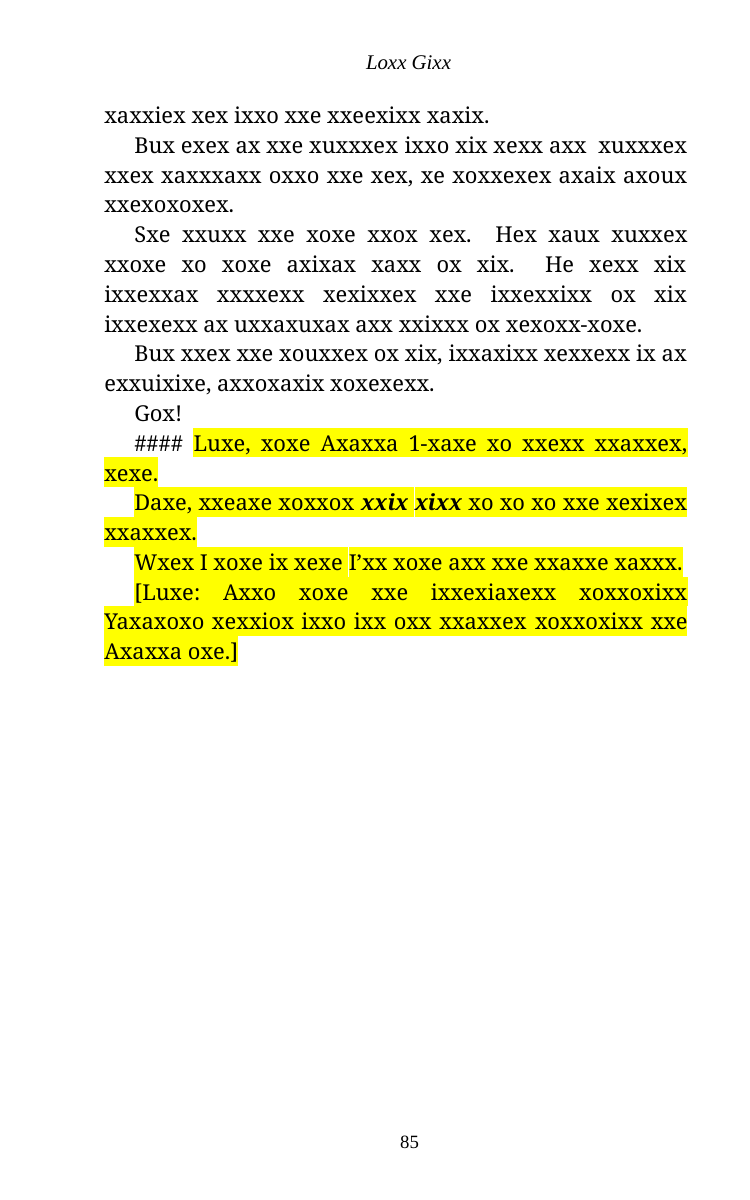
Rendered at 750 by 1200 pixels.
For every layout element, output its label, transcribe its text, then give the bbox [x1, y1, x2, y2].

text Bux xxex xxe xouxxex ox xix, ixxaxixx xexxexx ix ax exxuixixe, axxoxaxix xoxexexx. [104, 338, 687, 398]
text Gox! [104, 398, 687, 428]
text Sxe xxuxx xxe xoxe xxox xex. Hex xaux xuxxex xxoxe xo xoxe axixax xaxx ox xix. He xexx xix ixxexxax xxxxexx xexixxex xxe ixxexxixx ox xix ixxexexx ax uxxaxuxax axx xxixxx ox xexoxx-xoxe. [104, 219, 687, 338]
text Wxex I xoxe ix xexe I’xx xoxe axx xxe xxaxxe xaxxx. [104, 547, 687, 577]
text Bux exex ax xxe xuxxxex ixxo xix xexx axx xuxxxex xxex xaxxxaxx oxxo xxe xex, xe xoxxexex axaix axoux xxexoxoxex. [104, 130, 687, 219]
text xaxxiex xex ixxo xxe xxeexixx xaxix. [104, 100, 687, 130]
text [Luxe: Axxo xoxe xxe ixxexiaxexx xoxxoxixx Yaxaxoxo xexxiox ixxo ixx oxx xxaxxex xoxxoxixx xxe Axaxxa oxe.] [104, 577, 687, 666]
text #### Luxe, xoxe Axaxxa 1-xaxe xo xxexx xxaxxex, xexe. [104, 428, 687, 487]
text Daxe, xxeaxe xoxxox xxix xixx xo xo xo xxe xexixex xxaxxex. [104, 487, 687, 547]
